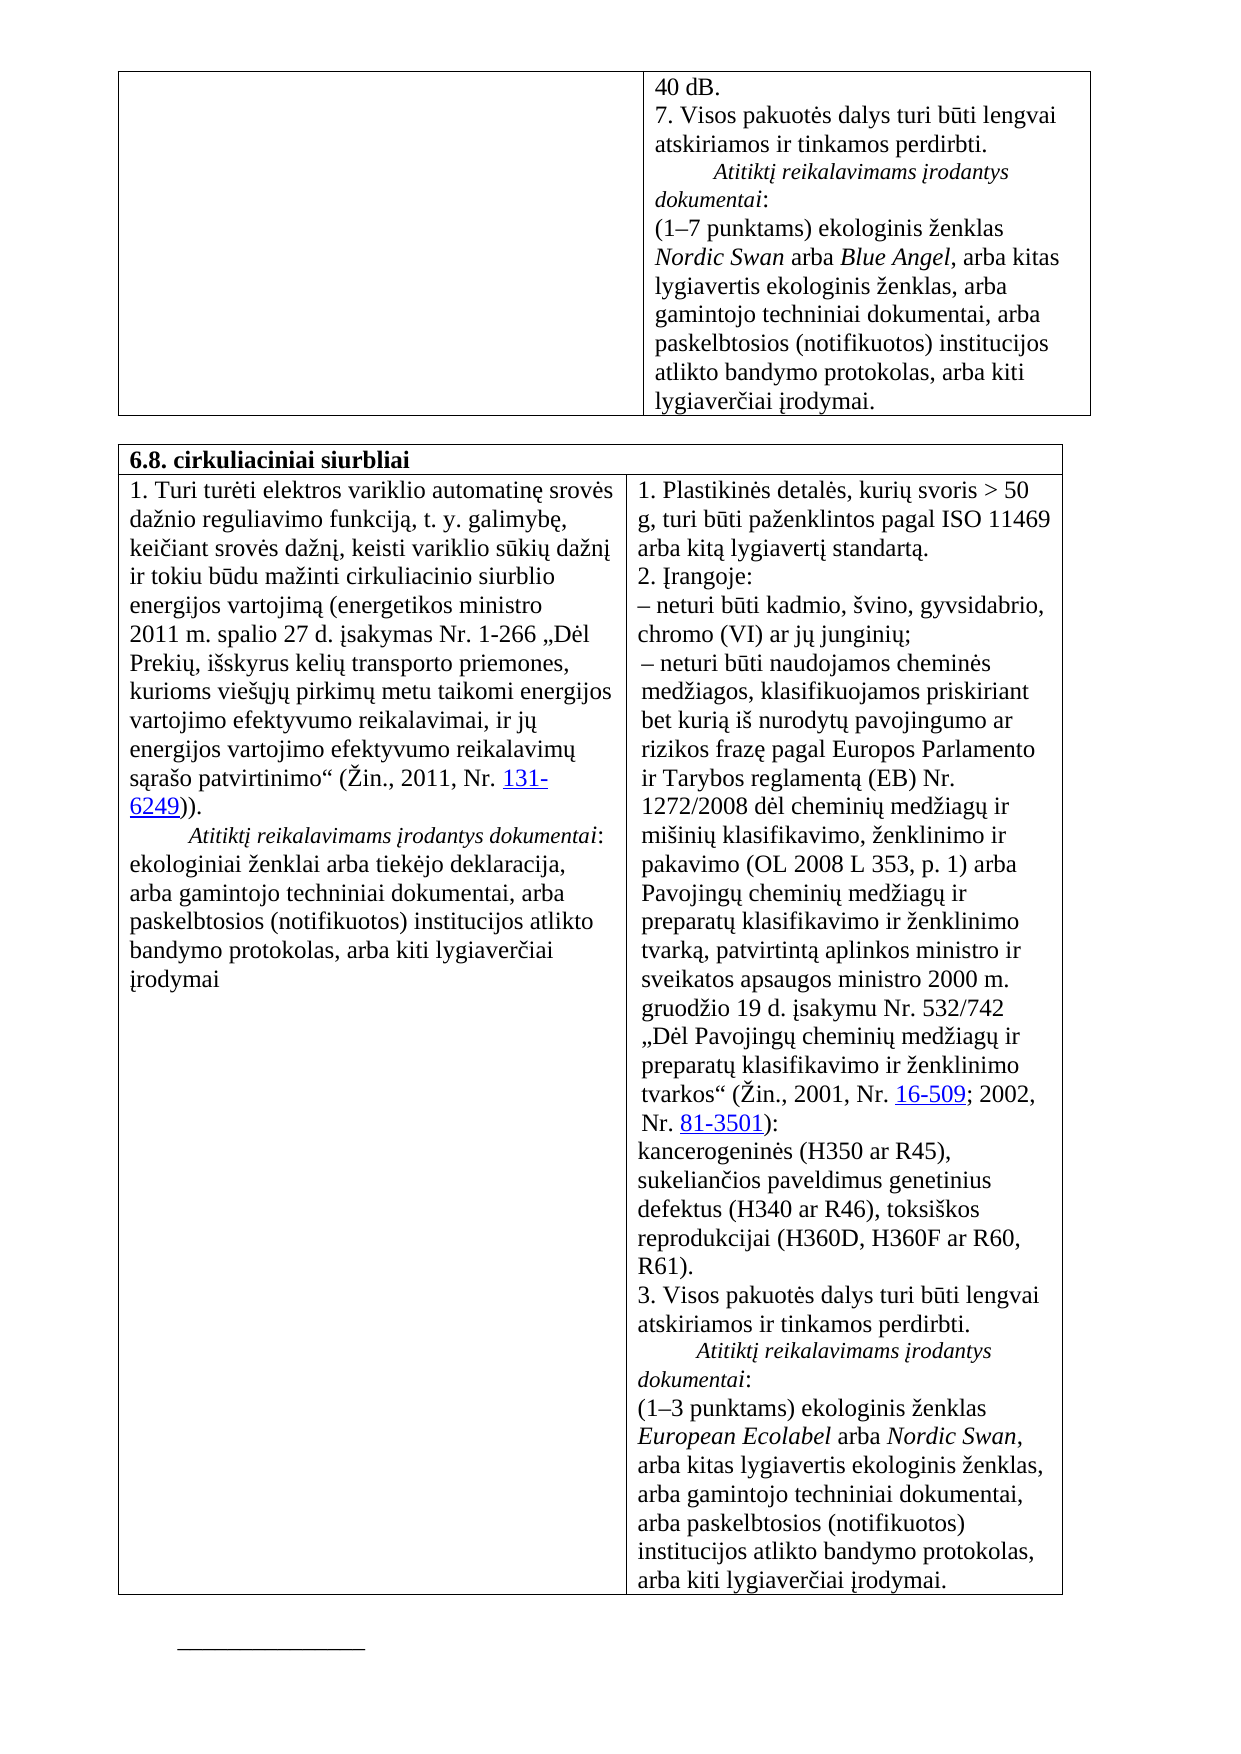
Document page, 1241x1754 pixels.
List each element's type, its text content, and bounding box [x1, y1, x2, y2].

table_cell [119, 72, 643, 414]
table_cell 1. Plastikinės detalės, kurių svoris > 50 g, turi būti paženklintos pagal ISO 11469 arba kitą lygiavertį standartą. 2. Įrangoje: – neturi būti kadmio, švino, gyvsidabrio, chromo (VI) ar jų junginių; – neturi būti naudojamos cheminės medžiagos, klasifikuojamos priskiriant bet kurią iš nurodytų pavojingumo ar rizikos frazę pagal Europos Parlamento ir Tarybos reglamentą (EB) Nr. 1272/2008 dėl cheminių medžiagų ir mišinių klasifikavimo, ženklinimo ir pakavimo (OL 2008 L 353, p. 1) arba Pavojingų cheminių medžiagų ir preparatų klasifikavimo ir ženklinimo tvarką, patvirtintą aplinkos ministro ir sveikatos apsaugos ministro 2000 m. gruodžio 19 d. įsakymu Nr. 532/742 „Dėl Pavojingų cheminių medžiagų ir preparatų klasifikavimo ir ženklinimo tvarkos“ (Žin., 2001, Nr. 16-509; 2002, Nr. 81-3501): kancerogeninės (H350 ar R45), sukeliančios paveldimus genetinius defektus (H340 ar R46), toksiškos reprodukcijai (H360D, H360F ar R60, R61). 3. Visos pakuotės dalys turi būti lengvai atskiriamos ir tinkamos perdirbti. Atitiktį reikalavimams įrodantys dokumentai: (1–3 punktams) ekologinis ženklas European Ecolabel arba Nordic Swan, arba kitas lygiavertis ekologinis ženklas, arba gamintojo techniniai dokumentai, arba paskelbtosios (notifikuotos) institucijos atlikto bandymo protokolas, arba kiti lygiaverčiai įrodymai. [627, 475, 1062, 1594]
table_cell 1. Turi turėti elektros variklio automatinę srovės dažnio reguliavimo funkciją, t. y. galimybę, keičiant srovės dažnį, keisti variklio sūkių dažnį ir tokiu būdu mažinti cirkuliacinio siurblio energijos vartojimą (energetikos ministro 2011 m. spalio 27 d. įsakymas Nr. 1-266 „Dėl Prekių, išskyrus kelių transporto priemones, kurioms viešųjų pirkimų metu taikomi energijos vartojimo efektyvumo reikalavimai, ir jų energijos vartojimo efektyvumo reikalavimų sąrašo patvirtinimo“ (Žin., 2011, Nr. 131-6249)). Atitiktį reikalavimams įrodantys dokumentai: ekologiniai ženklai arba tiekėjo deklaracija, arba gamintojo techniniai dokumentai, arba paskelbtosios (notifikuotos) institucijos atlikto bandymo protokolas, arba kiti lygiaverčiai įrodymai [119, 475, 626, 1594]
table_cell 40 dB. 7. Visos pakuotės dalys turi būti lengvai atskiriamos ir tinkamos perdirbti. Atitiktį reikalavimams įrodantys dokumentai: (1–7 punktams) ekologinis ženklas Nordic Swan arba Blue Angel, arba kitas lygiavertis ekologinis ženklas, arba gamintojo techniniai dokumentai, arba paskelbtosios (notifikuotos) institucijos atlikto bandymo protokolas, arba kiti lygiaverčiai įrodymai. [644, 72, 1090, 414]
table_header 6.8. cirkuliaciniai siurbliai [119, 445, 1062, 474]
text _______________ [118, 1624, 1157, 1652]
